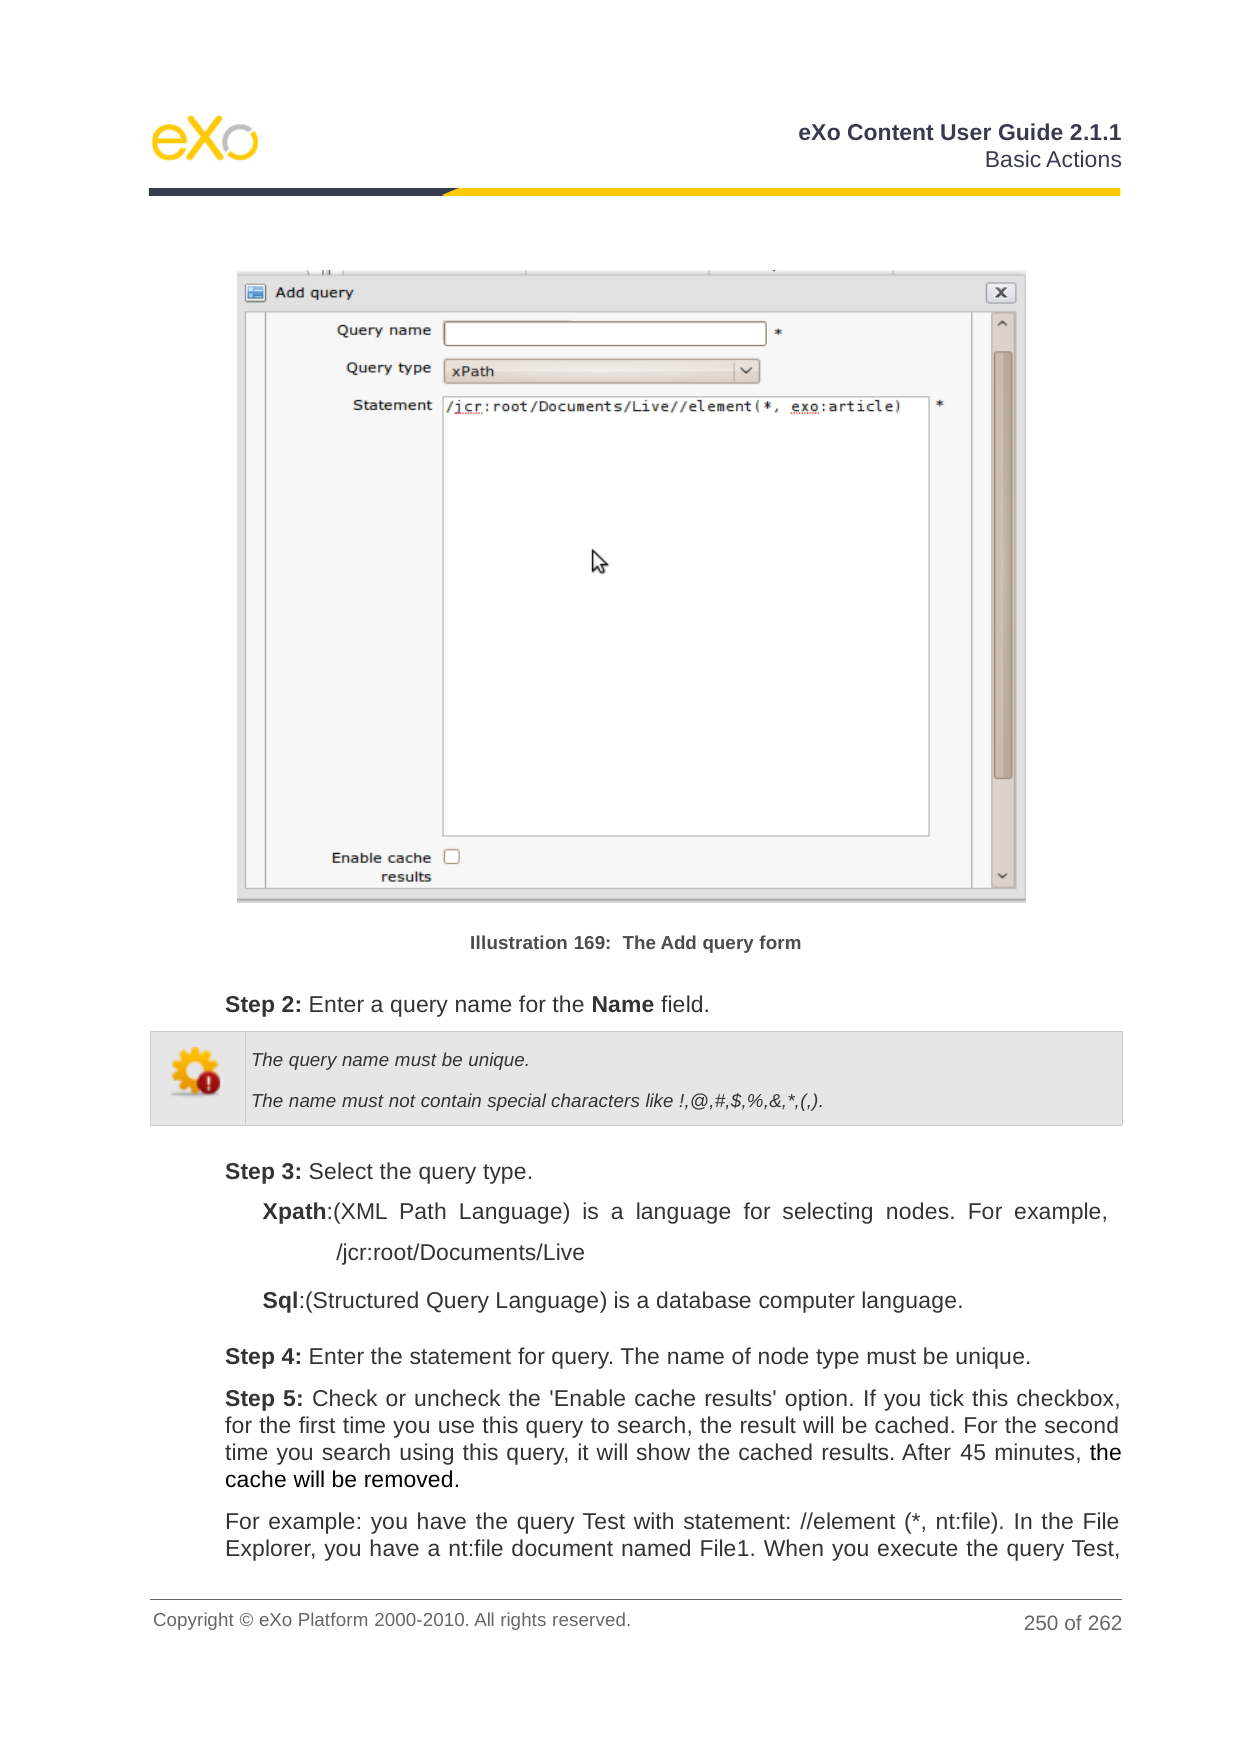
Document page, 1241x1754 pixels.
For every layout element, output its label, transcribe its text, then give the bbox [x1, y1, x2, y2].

list Step 2: Enter a query name for the Name field. [187, 990, 1122, 1017]
picture [152, 115, 259, 161]
table_header [151, 1032, 245, 1047]
list For example: you have the query Test with statement: //element (*, nt:file). In the File Explorer, you have a nt:file document named File1. When you execute the query Test, [187, 1507, 1122, 1562]
list Step 3: Select the query type. [187, 1157, 1122, 1184]
picture [237, 270, 1026, 903]
table_header [151, 1098, 245, 1125]
table_header [151, 1048, 170, 1097]
list Sql:(Structured Query Language) is a database computer language. [225, 1286, 1122, 1313]
table_header [220, 1048, 245, 1097]
picture [170, 1047, 220, 1098]
picture [148, 188, 1121, 196]
list Illustration 171: The Add query form [229, 929, 1043, 953]
list Xpath:(XML Path Language) is a language for selecting nodes. For example, /jcr:root/Documents/Live [225, 1198, 1122, 1265]
table_header The query name must be unique. The name must not contain special characters like !,@,#,$,%,&,*,(,). [246, 1032, 1122, 1125]
list Step 4: Enter the statement for query. The name of node type must be unique. [187, 1342, 1122, 1369]
list Step 5: Check or uncheck the 'Enable cache results' option. If you tick this checkbox, for the first time you use this query to search, the result will be cached. For the second time you search using this query, it will show the cached results. After 45 minutes, the cache will be removed. [187, 1384, 1122, 1492]
